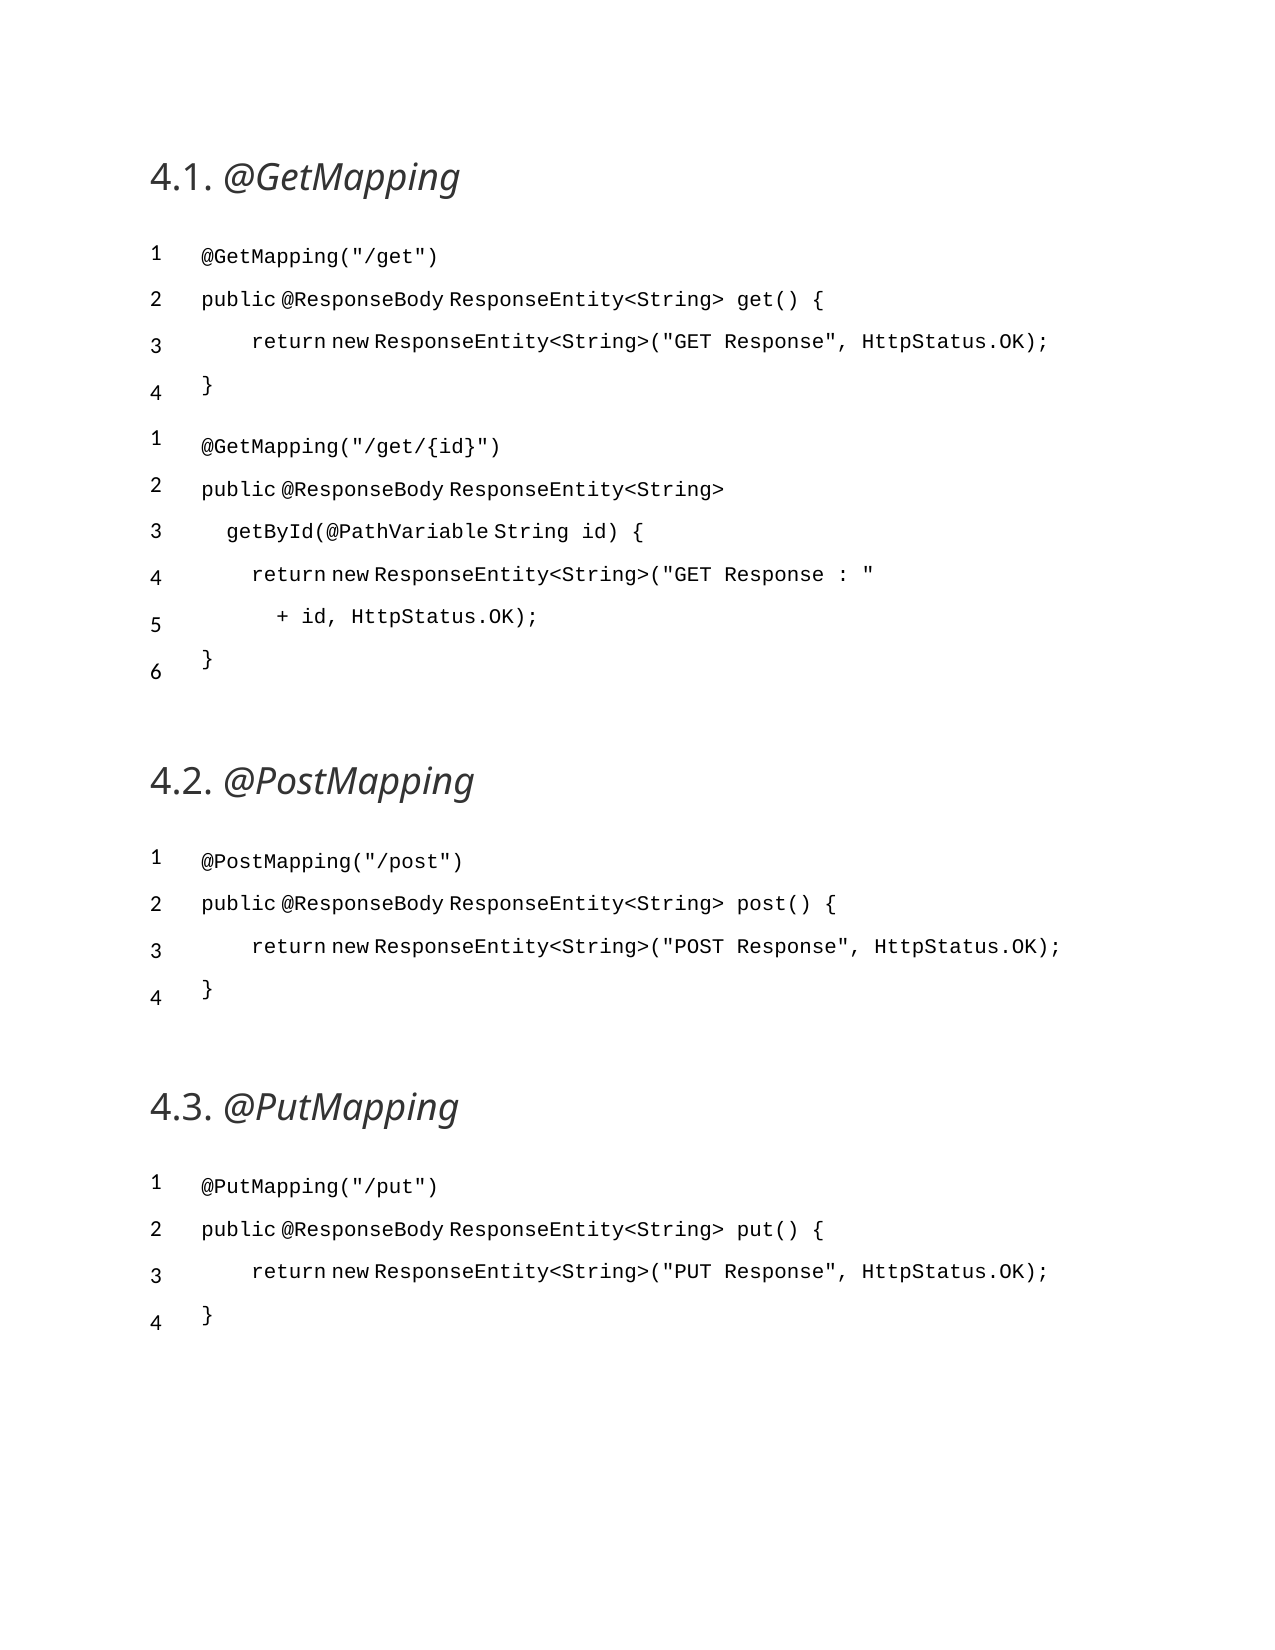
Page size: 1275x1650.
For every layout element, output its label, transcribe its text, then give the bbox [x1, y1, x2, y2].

table_header @PostMapping("/post") public @ResponseBody ResponseEntity<String> post() { return new ResponseEntity<String>("POST Response", HttpStatus.OK); } [201, 842, 1275, 1027]
subtitle 4.3. @PutMapping [150, 1080, 1125, 1131]
table_cell 1 2 3 4 5 6 [150, 423, 201, 702]
table_header @GetMapping("/get") public @ResponseBody ResponseEntity<String> get() { return new ResponseEntity<String>("GET Response", HttpStatus.OK); } [201, 238, 1275, 423]
table_header @PutMapping("/put") public @ResponseBody ResponseEntity<String> put() { return new ResponseEntity<String>("PUT Response", HttpStatus.OK); } [201, 1168, 1275, 1353]
table_header 1 2 3 4 [150, 842, 201, 1027]
subtitle 4.1. @GetMapping [150, 150, 1125, 201]
table_header 1 2 3 4 [150, 1168, 201, 1353]
subtitle 4.2. @PostMapping [150, 754, 1125, 806]
table_cell @GetMapping("/get/{id}") public @ResponseBody ResponseEntity<String> getById(@PathVariable String id) { return new ResponseEntity<String>("GET Response : " + id, HttpStatus.OK); } [201, 423, 1275, 702]
table_header 1 2 3 4 [150, 238, 201, 423]
